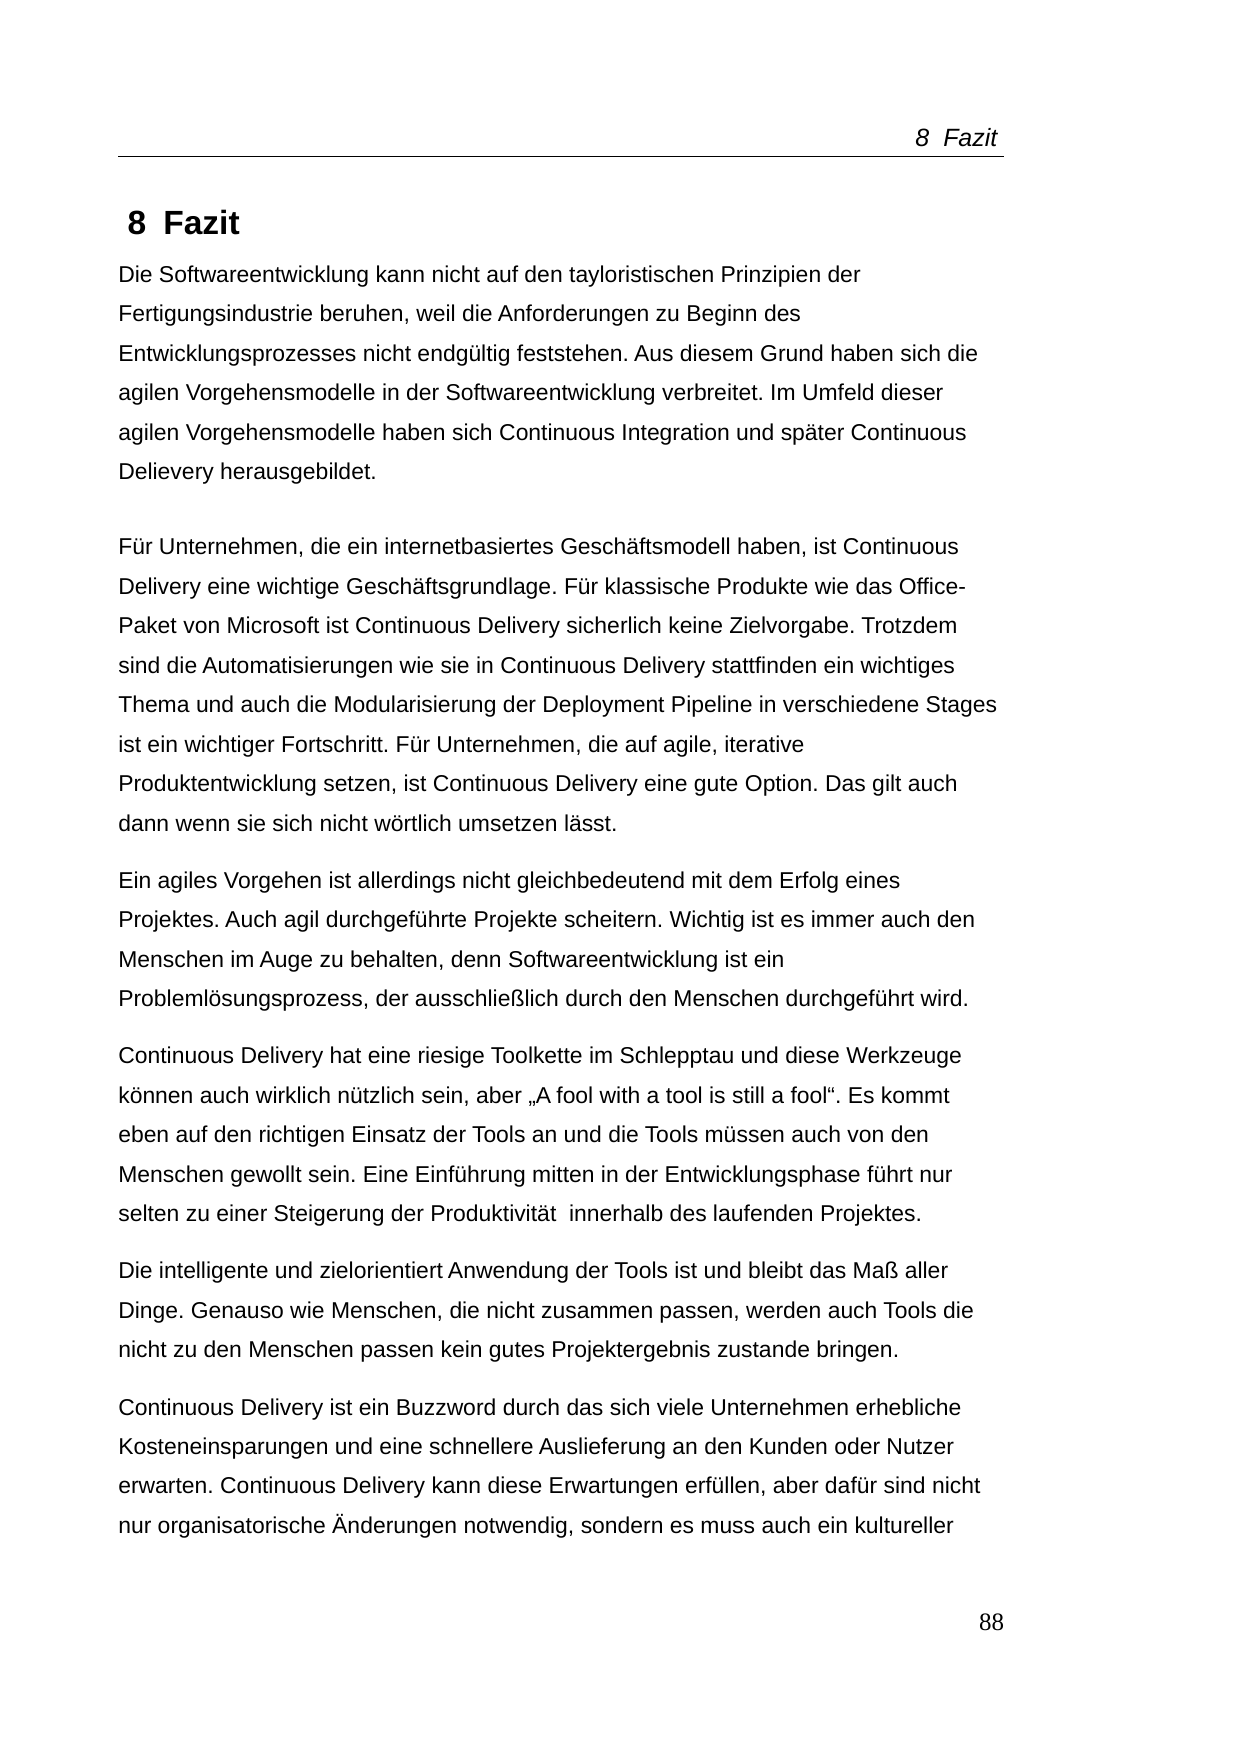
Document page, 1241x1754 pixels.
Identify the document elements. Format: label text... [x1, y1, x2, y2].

text Ein agiles Vorgehen ist allerdings nicht gleichbedeutend mit dem Erfolg eines Projektes. Auch agil durchgeführte Projekte scheitern. Wichtig ist es immer auch den Menschen im Auge zu behalten, denn Softwareentwicklung ist ein Problemlösungsprozess, der ausschließlich durch den Menschen durchgeführt wird. [118, 867, 1004, 1011]
text Die intelligente und zielorientiert Anwendung der Tools ist und bleibt das Maß aller Dinge. Genauso wie Menschen, die nicht zusammen passen, werden auch Tools die nicht zu den Menschen passen kein gutes Projektergebnis zustande bringen. [118, 1257, 1004, 1363]
subtitle Fazit [118, 203, 1004, 242]
text Für Unternehmen, die ein internetbasiertes Geschäftsmodell haben, ist Continuous Delivery eine wichtige Geschäftsgrundlage. Für klassische Produkte wie das Office-Paket von Microsoft ist Continuous Delivery sicherlich keine Zielvorgabe. Trotzdem sind die Automatisierungen wie sie in Continuous Delivery stattfinden ein wichtiges Thema und auch die Modularisierung der Deployment Pipeline in verschiedene Stages ist ein wichtiger Fortschritt. Für Unternehmen, die auf agile, iterative Produktentwicklung setzen, ist Continuous Delivery eine gute Option. Das gilt auch dann wenn sie sich nicht wörtlich umsetzen lässt. [118, 533, 1004, 836]
text Die Softwareentwicklung kann nicht auf den tayloristischen Prinzipien der Fertigungsindustrie beruhen, weil die Anforderungen zu Beginn des Entwicklungsprozesses nicht endgültig feststehen. Aus diesem Grund haben sich die agilen Vorgehensmodelle in der Softwareentwicklung verbreitet. Im Umfeld dieser agilen Vorgehensmodelle haben sich Continuous Integration und später Continuous Delievery herausgebildet. [118, 261, 1004, 484]
text Continuous Delivery hat eine riesige Toolkette im Schlepptau und diese Werkzeuge können auch wirklich nützlich sein, aber „A fool with a tool is still a fool“. Es kommt eben auf den richtigen Einsatz der Tools an und die Tools müssen auch von den Menschen gewollt sein. Eine Einführung mitten in der Entwicklungsphase führt nur selten zu einer Steigerung der Produktivität innerhalb des laufenden Projektes. [118, 1042, 1004, 1227]
text Continuous Delivery ist ein Buzzword durch das sich viele Unternehmen erhebliche Kosteneinsparungen und eine schnellere Auslieferung an den Kunden oder Nutzer erwarten. Continuous Delivery kann diese Erwartungen erfüllen, aber dafür sind nicht nur organisatorische Änderungen notwendig, sondern es muss auch ein kultureller [118, 1393, 1004, 1538]
